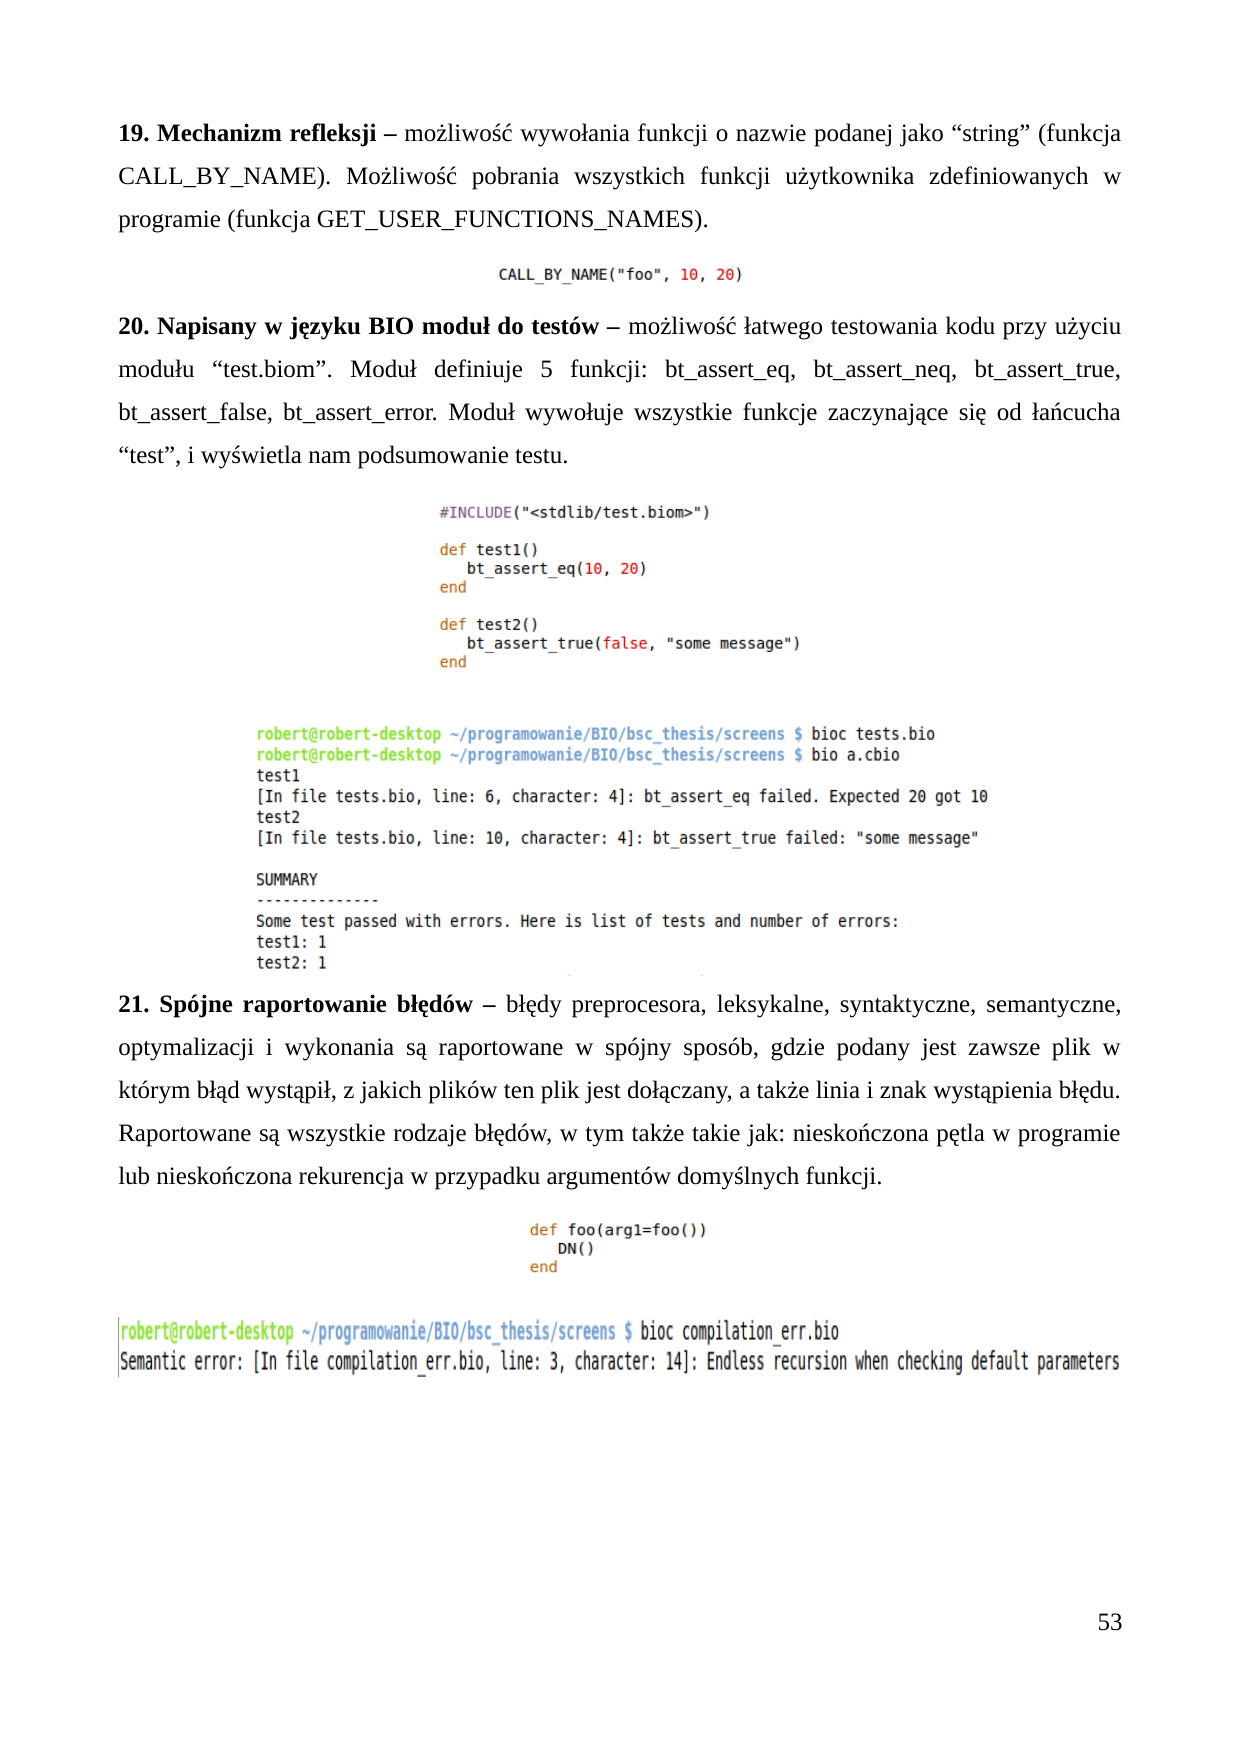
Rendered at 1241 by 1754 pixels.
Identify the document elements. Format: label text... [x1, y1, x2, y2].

picture [433, 498, 807, 674]
picture [493, 262, 747, 291]
text 21. Spójne raportowanie błędów – błędy preprocesora, leksykalne, syntaktyczne, semantyczne, optymalizacji i wykonania są raportowane w spójny sposób, gdzie podany jest zawsze plik w którym błąd wystąpił, z jakich plików ten plik jest dołączany, a także linia i znak wystąpienia błędu. Raportowane są wszystkie rodzaje błędów, w tym także takie jak: nieskończona pętla w programie lub nieskończona rekurencja w przypadku argumentów domyślnych funkcji. [118, 989, 1122, 1190]
picture [118, 1317, 1123, 1377]
text 19. Mechanizm refleksji – możliwość wywołania funkcji o nazwie podanej jako “string” (funkcja CALL_BY_NAME). Możliwość pobrania wszystkich funkcji użytkownika zdefiniowanych w programie (funkcja GET_USER_FUNCTIONS_NAMES). [118, 118, 1122, 233]
text 20. Napisany w języku BIO moduł do testów – możliwość łatwego testowania kodu przy użyciu modułu “test.biom”. Moduł definiuje 5 funkcji: bt_assert_eq, bt_assert_neq, bt_assert_true, bt_assert_false, bt_assert_error. Moduł wywołuje wszystkie funkcje zaczynające się od łańcucha “test”, i wyświetla nam podsumowanie testu. [118, 311, 1122, 469]
picture [524, 1219, 716, 1282]
picture [256, 724, 999, 976]
